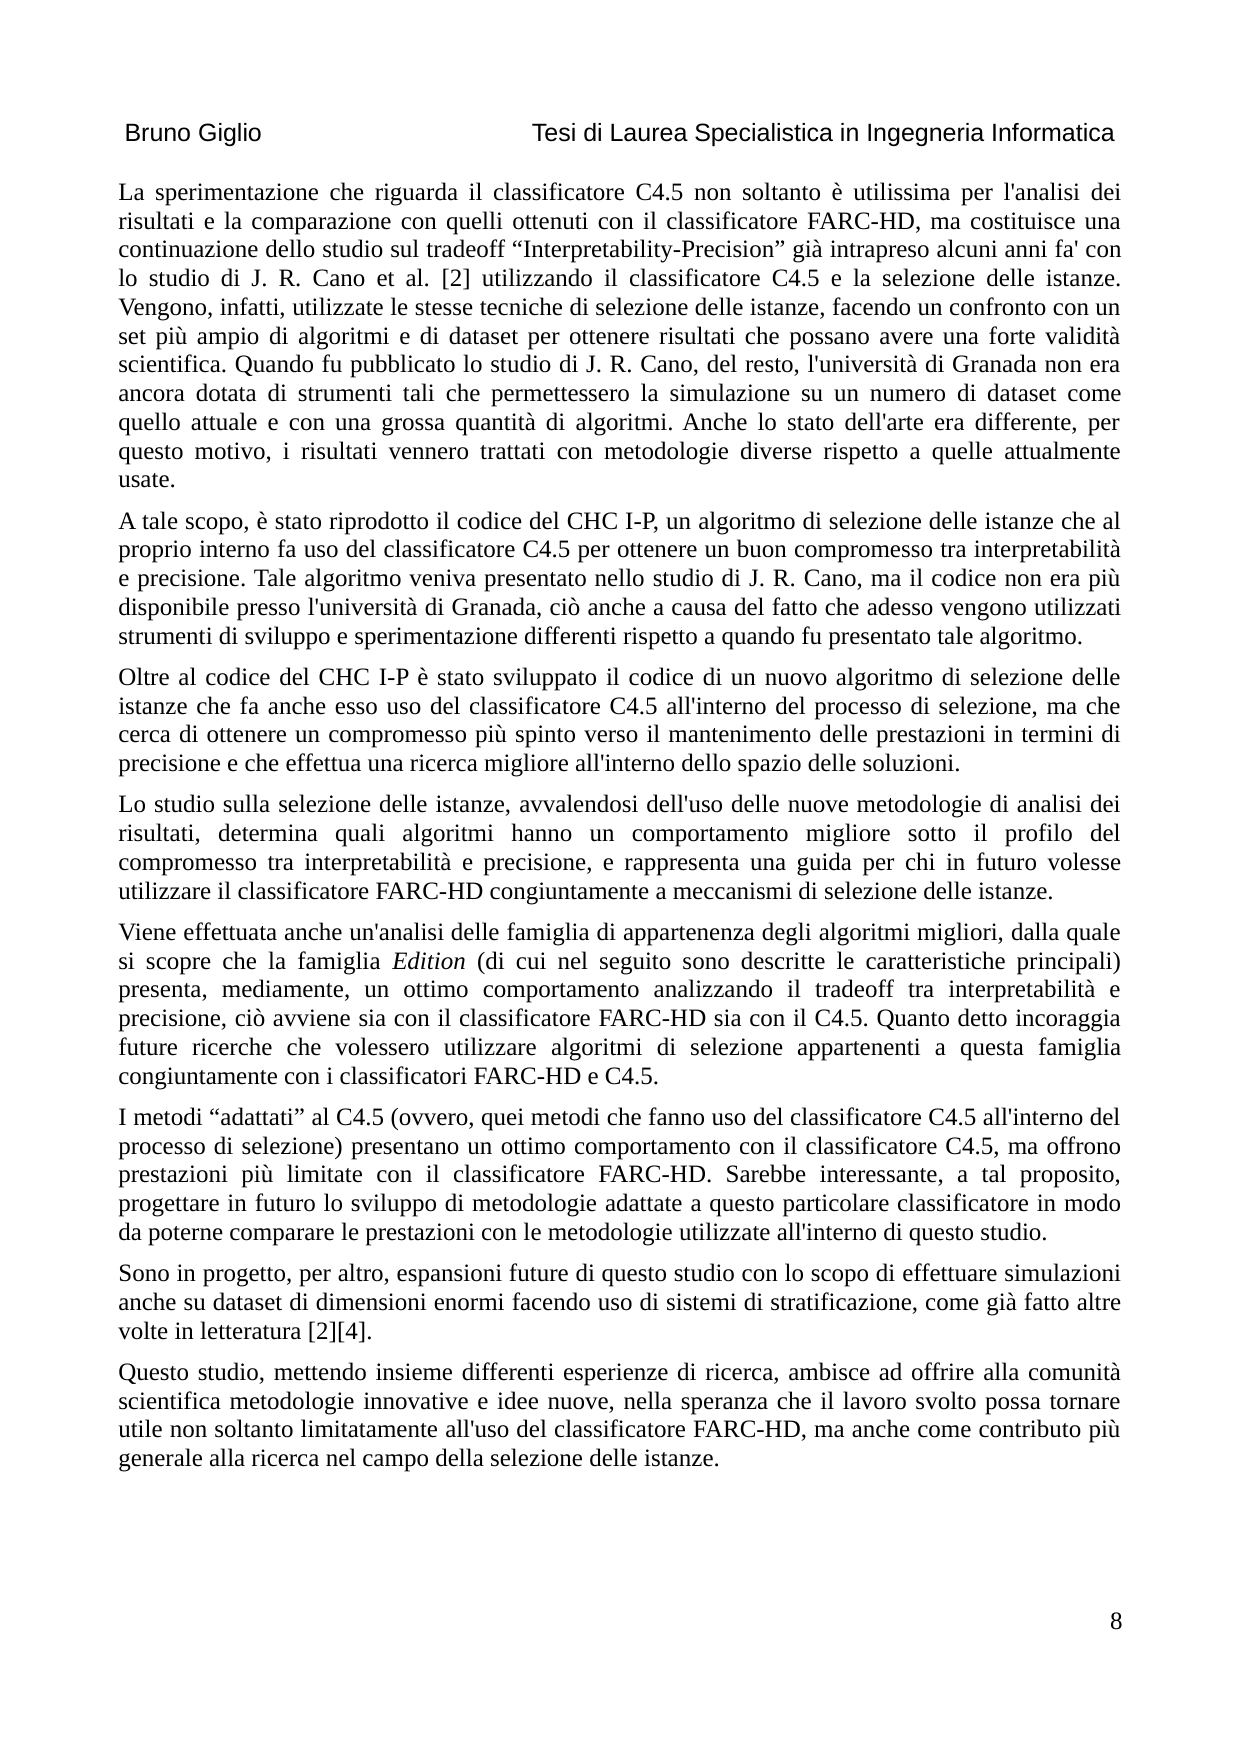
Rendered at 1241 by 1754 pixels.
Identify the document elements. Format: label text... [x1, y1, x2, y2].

text Sono in progetto, per altro, espansioni future di questo studio con lo scopo di effettuare simulazioni anche su dataset di dimensioni enormi facendo uso di sistemi di stratificazione, come già fatto altre volte in letteratura [2][4]. [118, 1258, 1122, 1344]
text Oltre al codice del CHC I-P è stato sviluppato il codice di un nuovo algoritmo di selezione delle istanze che fa anche esso uso del classificatore C4.5 all'interno del processo di selezione, ma che cerca di ottenere un compromesso più spinto verso il mantenimento delle prestazioni in termini di precisione e che effettua una ricerca migliore all'interno dello spazio delle soluzioni. [118, 662, 1122, 777]
text Questo studio, mettendo insieme differenti esperienze di ricerca, ambisce ad offrire alla comunità scientifica metodologie innovative e idee nuove, nella speranza che il lavoro svolto possa tornare utile non soltanto limitatamente all'uso del classificatore FARC-HD, ma anche come contributo più generale alla ricerca nel campo della selezione delle istanze. [118, 1357, 1122, 1472]
text I metodi “adattati” al C4.5 (ovvero, quei metodi che fanno uso del classificatore C4.5 all'interno del processo di selezione) presentano un ottimo comportamento con il classificatore C4.5, ma offrono prestazioni più limitate con il classificatore FARC-HD. Sarebbe interessante, a tal proposito, progettare in futuro lo sviluppo di metodologie adattate a questo particolare classificatore in modo da poterne comparare le prestazioni con le metodologie utilizzate all'interno di questo studio. [118, 1102, 1122, 1246]
text La sperimentazione che riguarda il classificatore C4.5 non soltanto è utilissima per l'analisi dei risultati e la comparazione con quelli ottenuti con il classificatore FARC-HD, ma costituisce una continuazione dello studio sul tradeoff “Interpretability-Precision” già intrapreso alcuni anni fa' con lo studio di J. R. Cano et al. [2] utilizzando il classificatore C4.5 e la selezione delle istanze. Vengono, infatti, utilizzate le stesse tecniche di selezione delle istanze, facendo un confronto con un set più ampio di algoritmi e di dataset per ottenere risultati che possano avere una forte validità scientifica. Quando fu pubblicato lo studio di J. R. Cano, del resto, l'università di Granada non era ancora dotata di strumenti tali che permettessero la simulazione su un numero di dataset come quello attuale e con una grossa quantità di algoritmi. Anche lo stato dell'arte era differente, per questo motivo, i risultati vennero trattati con metodologie diverse rispetto a quelle attualmente usate. [118, 177, 1122, 493]
text Viene effettuata anche un'analisi delle famiglia di appartenenza degli algoritmi migliori, dalla quale si scopre che la famiglia Edition (di cui nel seguito sono descritte le caratteristiche principali) presenta, mediamente, un ottimo comportamento analizzando il tradeoff tra interpretabilità e precisione, ciò avviene sia con il classificatore FARC-HD sia con il C4.5. Quanto detto incoraggia future ricerche che volessero utilizzare algoritmi di selezione appartenenti a questa famiglia congiuntamente con i classificatori FARC-HD e C4.5. [118, 917, 1122, 1089]
text A tale scopo, è stato riprodotto il codice del CHC I-P, un algoritmo di selezione delle istanze che al proprio interno fa uso del classificatore C4.5 per ottenere un buon compromesso tra interpretabilità e precisione. Tale algoritmo veniva presentato nello studio di J. R. Cano, ma il codice non era più disponibile presso l'università di Granada, ciò anche a causa del fatto che adesso vengono utilizzati strumenti di sviluppo e sperimentazione differenti rispetto a quando fu presentato tale algoritmo. [118, 506, 1122, 649]
text Lo studio sulla selezione delle istanze, avvalendosi dell'uso delle nuove metodologie di analisi dei risultati, determina quali algoritmi hanno un comportamento migliore sotto il profilo del compromesso tra interpretabilità e precisione, e rappresenta una guida per chi in futuro volesse utilizzare il classificatore FARC-HD congiuntamente a meccanismi di selezione delle istanze. [118, 789, 1122, 904]
